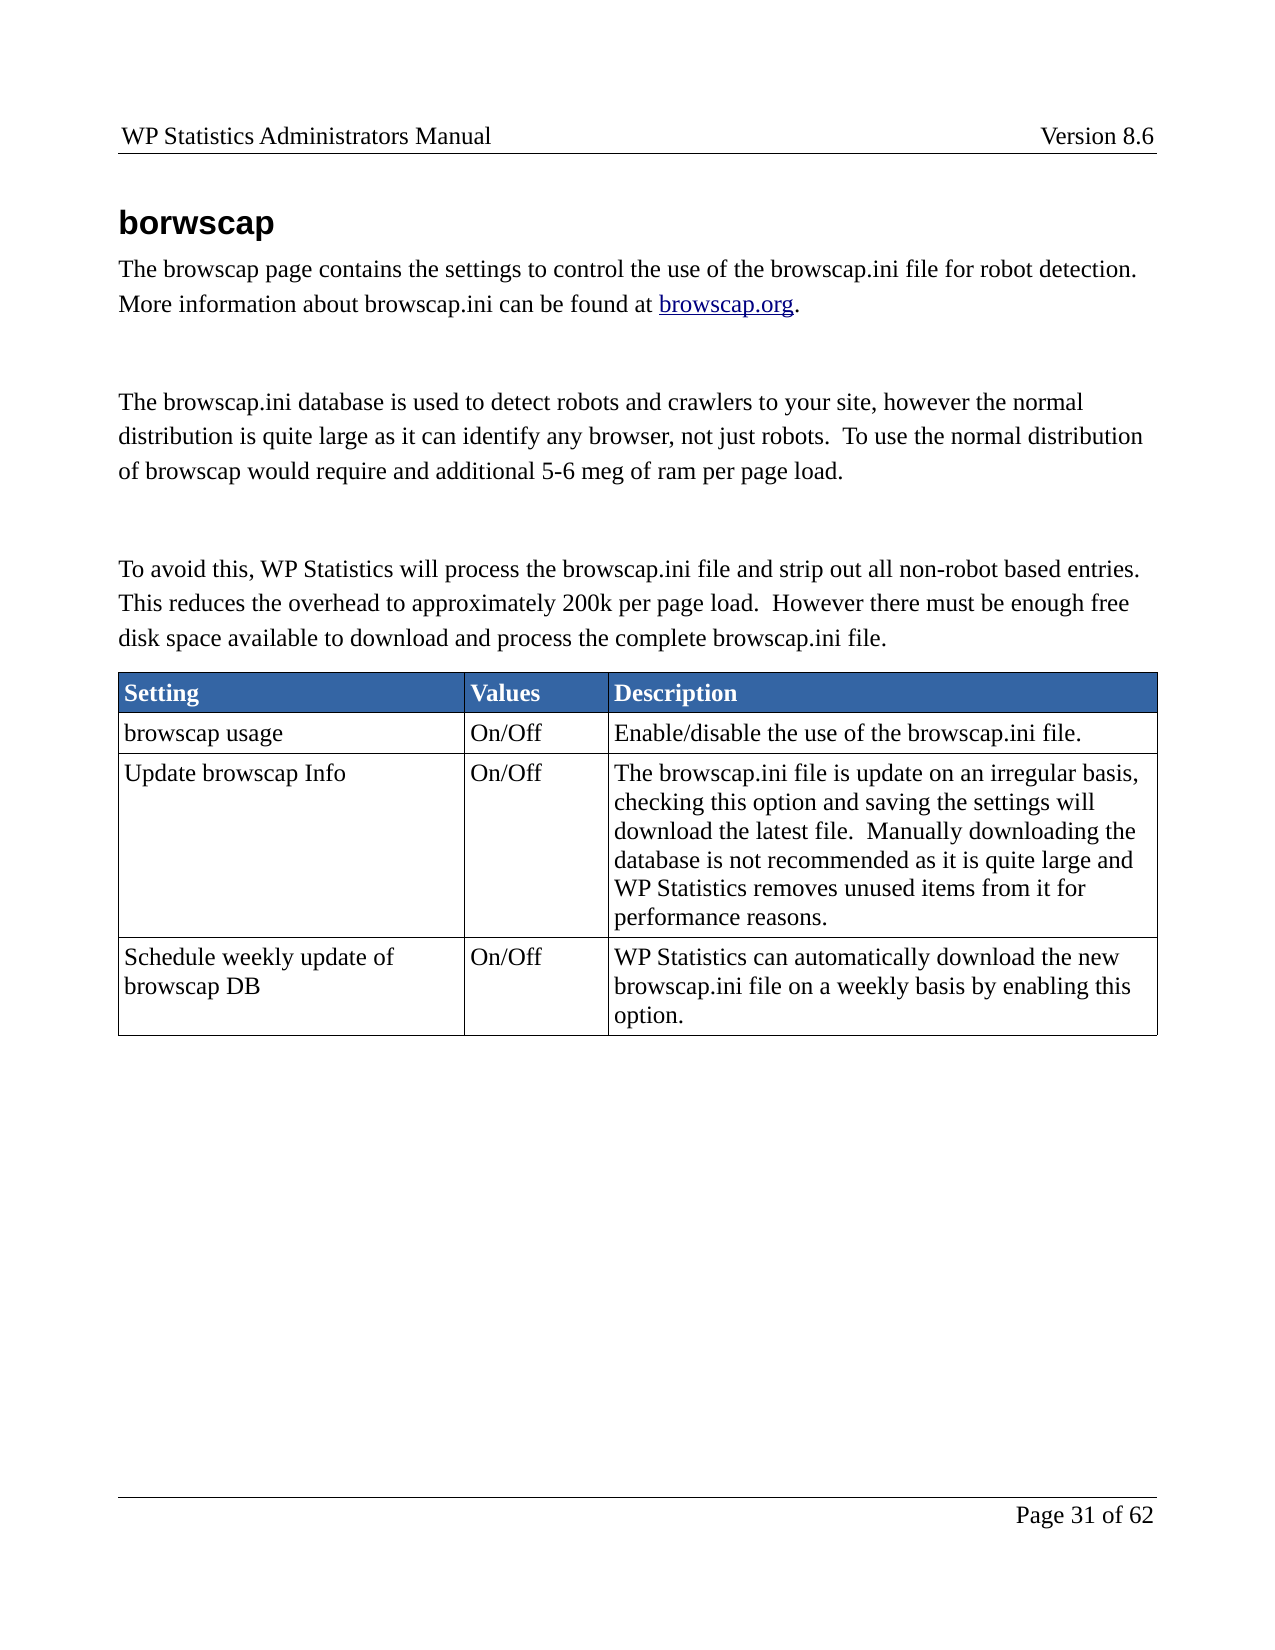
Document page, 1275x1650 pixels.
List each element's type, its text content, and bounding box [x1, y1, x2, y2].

table_cell browscap usage [119, 713, 464, 753]
table_cell The browscap.ini file is update on an irregular basis, checking this option and saving the settings will download the latest file. Manually downloading the database is not recommended as it is quite large and WP Statistics removes unused items from it for performance reasons. [609, 754, 1157, 937]
table_cell WP Statistics can automatically download the new browscap.ini file on a weekly basis by enabling this option. [609, 938, 1157, 1034]
table_cell Enable/disable the use of the browscap.ini file. [609, 713, 1157, 753]
table_cell On/Off [465, 754, 608, 937]
table_cell On/Off [465, 713, 608, 753]
table_cell On/Off [465, 938, 608, 1034]
text The browscap.ini database is used to detect robots and crawlers to your site, however the normal distribution is quite large as it can identify any browser, not just robots. To use the normal distribution of browscap would require and additional 5-6 meg of ram per page load. [118, 387, 1157, 484]
table_header Setting [119, 673, 464, 712]
table_header Description [609, 673, 1157, 712]
table_cell Update browscap Info [119, 754, 464, 937]
subtitle borwscap [118, 203, 1157, 242]
table_cell Schedule weekly update of browscap DB [119, 938, 464, 1034]
table_header Values [465, 673, 608, 712]
text To avoid this, WP Statistics will process the browscap.ini file and strip out all non-robot based entries. This reduces the overhead to approximately 200k per page load. However there must be enough free disk space available to download and process the complete browscap.ini file. [118, 554, 1157, 652]
text The browscap page contains the settings to control the use of the browscap.ini file for robot detection. More information about browscap.ini can be found at browscap.org. [118, 254, 1157, 317]
